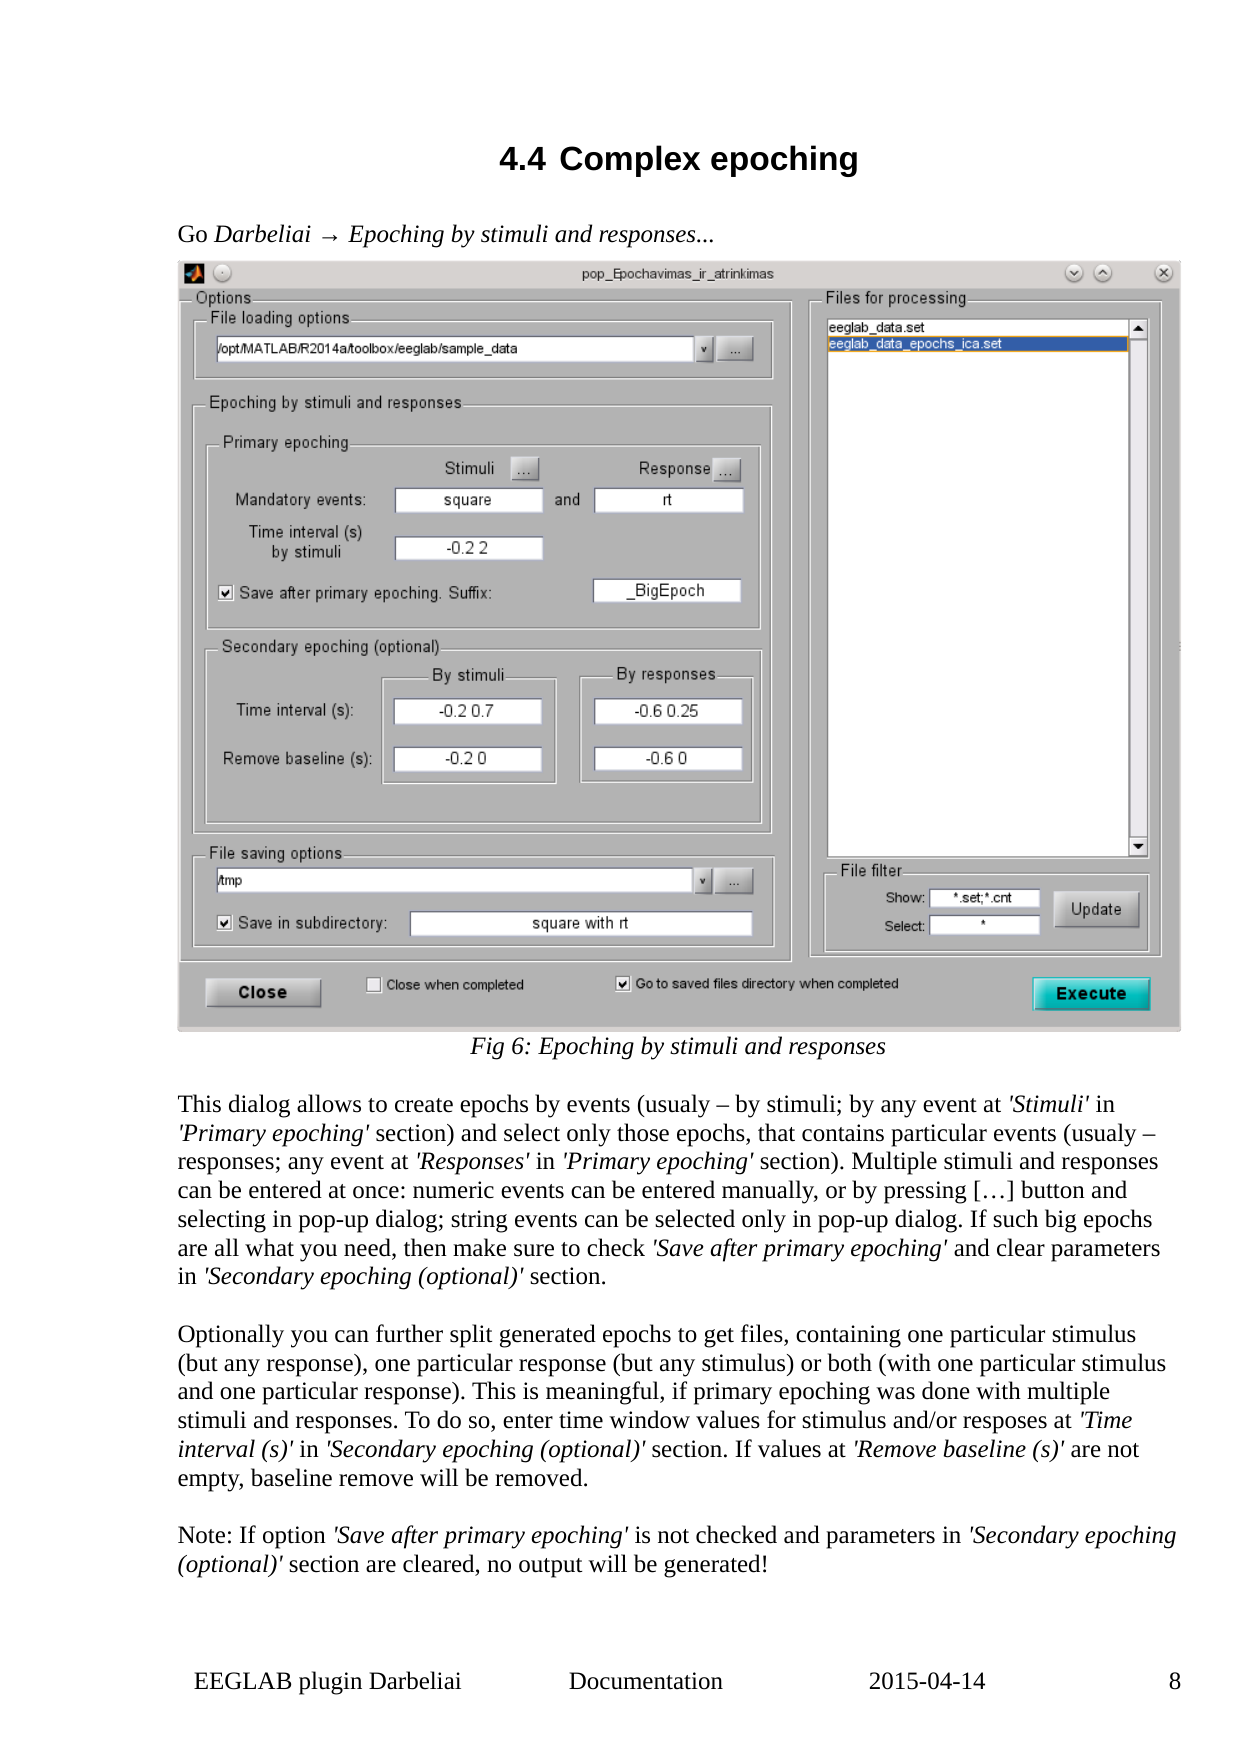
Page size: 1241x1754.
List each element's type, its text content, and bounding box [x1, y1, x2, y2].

text Note: If option 'Save after primary epoching' is not checked and parameters in 'Secondary epoching (optional)' section are cleared, no output will be generated! [177, 1520, 1181, 1578]
text This dialog allows to create epochs by events (usualy – by stimuli; by any event at 'Stimuli' in 'Primary epoching' section) and select only those epochs, that contains particular events (usualy – responses; any event at 'Responses' in 'Primary epoching' section). Multiple stimuli and responses can be entered at once: numeric events can be entered manually, or by pressing […] button and selecting in pop-up dialog; string events can be selected only in pop-up dialog. If such big epochs are all what you need, then make sure to check 'Save after primary epoching' and clear parameters in 'Secondary epoching (optional)' section. [177, 1089, 1181, 1290]
text Go Darbeliai → Epoching by stimuli and responses... [177, 219, 1181, 248]
text Fig 6: Epoching by stimuli and responses [177, 1032, 1181, 1060]
text Optionally you can further split generated epochs to get files, containing one particular stimulus (but any response), one particular response (but any stimulus) or both (with one particular stimulus and one particular response). This is meaningful, if primary epoching was done with multiple stimuli and responses. To do so, enter time window values for stimulus and/or resposes at 'Time interval (s)' in 'Secondary epoching (optional)' section. If values at 'Remove baseline (s)' are not empty, baseline remove will be removed. [177, 1319, 1181, 1491]
picture [177, 260, 1182, 1032]
subtitle Complex epoching [177, 139, 1181, 178]
